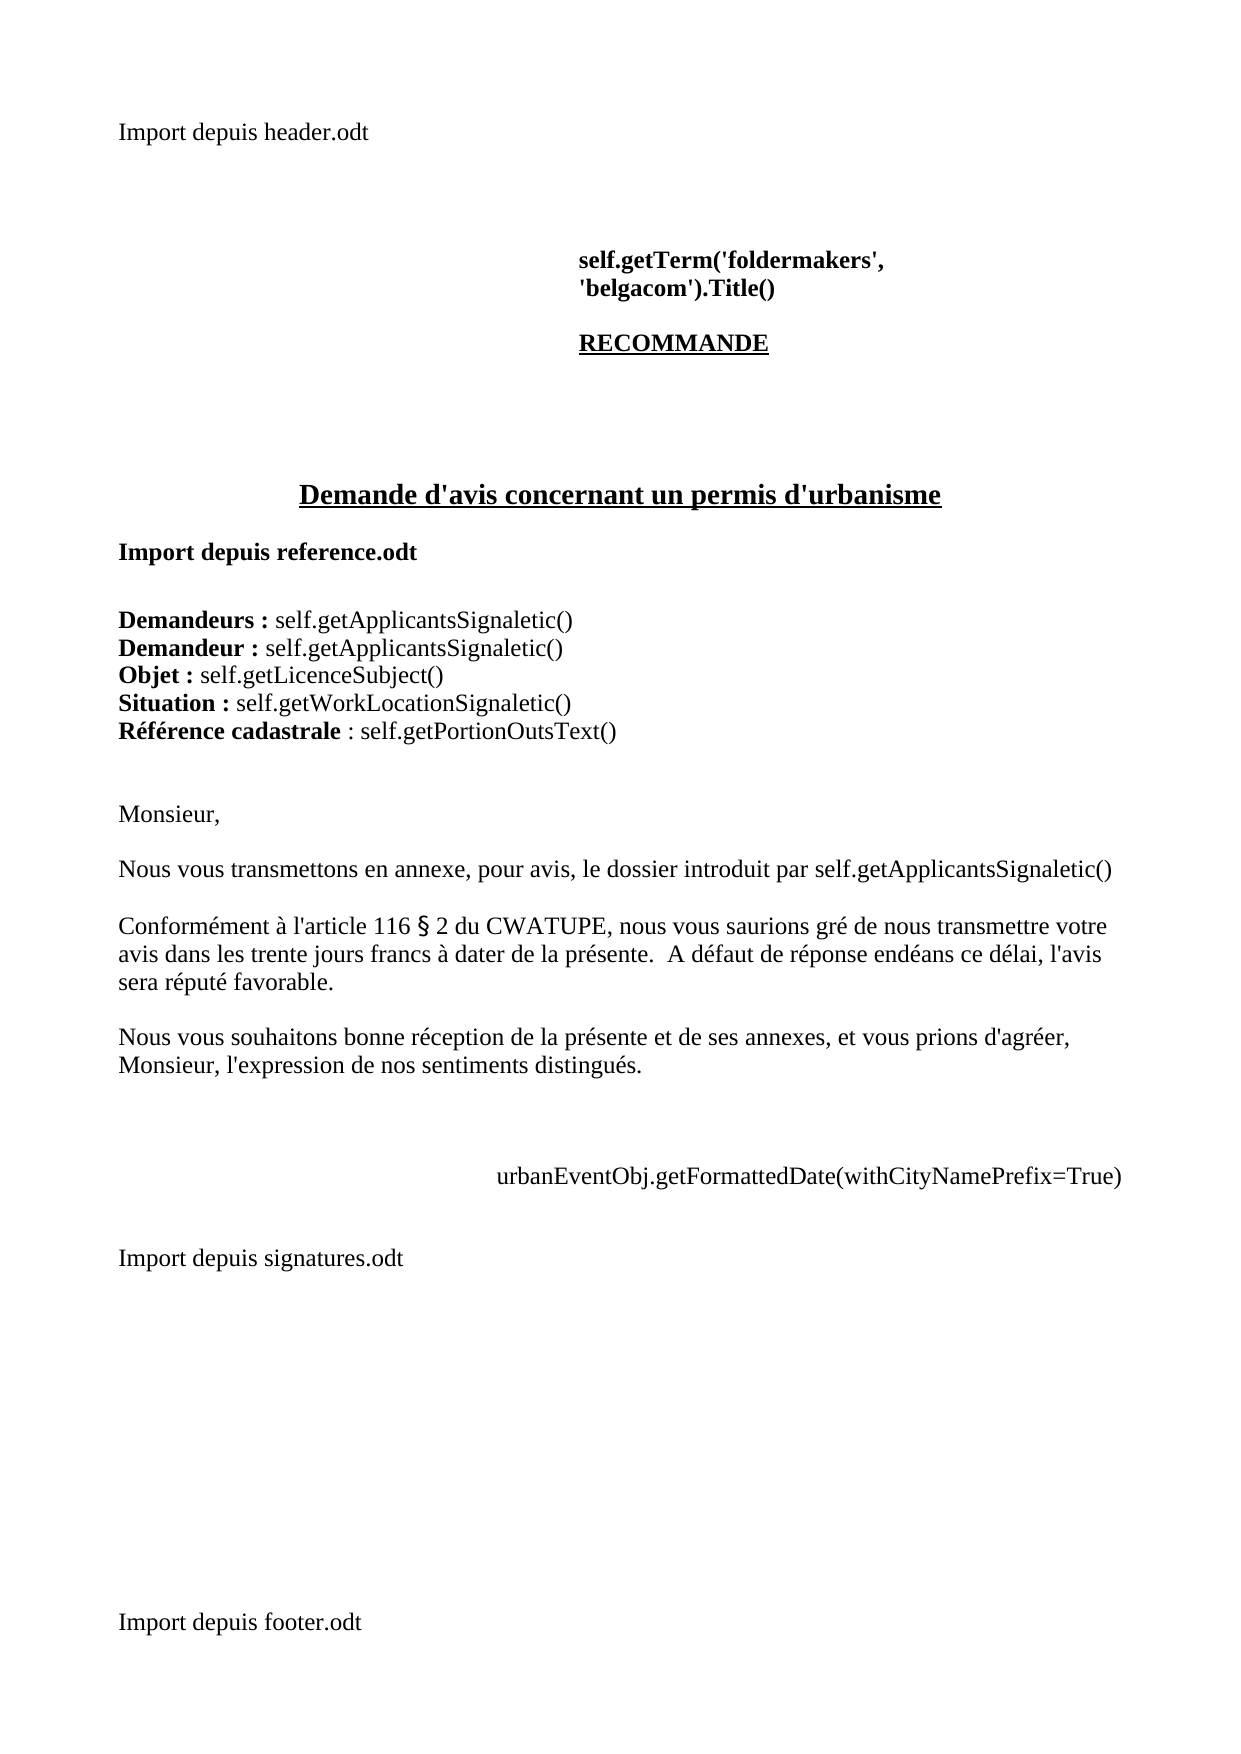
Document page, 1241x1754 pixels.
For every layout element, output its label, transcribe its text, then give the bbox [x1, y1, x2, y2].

text Conformément à l'article 116 § 2 du CWATUPE, nous vous saurions gré de nous transmettre votre avis dans les trente jours francs à dater de la présente. A défaut de réponse endéans ce délai, l'avis sera réputé favorable. [118, 911, 1122, 996]
text RECOMMANDE [579, 329, 1029, 357]
text self.getTerm('foldermakers', 'belgacom').Title() [579, 246, 1029, 302]
text Situation : self.getWorkLocationSignaletic() [118, 689, 1122, 717]
text Monsieur, [118, 800, 1122, 828]
text Nous vous transmettons en annexe, pour avis, le dossier introduit par self.getApplicantsSignaletic() [118, 856, 1122, 883]
text Import depuis reference.odt [118, 538, 1122, 566]
text Demandeur : self.getApplicantsSignaletic() [118, 634, 1122, 662]
text Import depuis header.odt [118, 118, 539, 146]
text Demandeurs : self.getApplicantsSignaletic() [118, 606, 1122, 634]
text Référence cadastrale : self.getPortionOutsText() [118, 717, 1122, 745]
text Objet : self.getLicenceSubject() [118, 662, 1122, 689]
text Nous vous souhaitons bonne réception de la présente et de ses annexes, et vous prions d'agréer, Monsieur, l'expression de nos sentiments distingués. [118, 1023, 1122, 1079]
text Import depuis signatures.odt [118, 1244, 1131, 1271]
text urbanEventObj.getFormattedDate(withCityNamePrefix=True) [118, 1162, 1122, 1189]
text Demande d'avis concernant un permis d'urbanisme [118, 478, 1122, 511]
